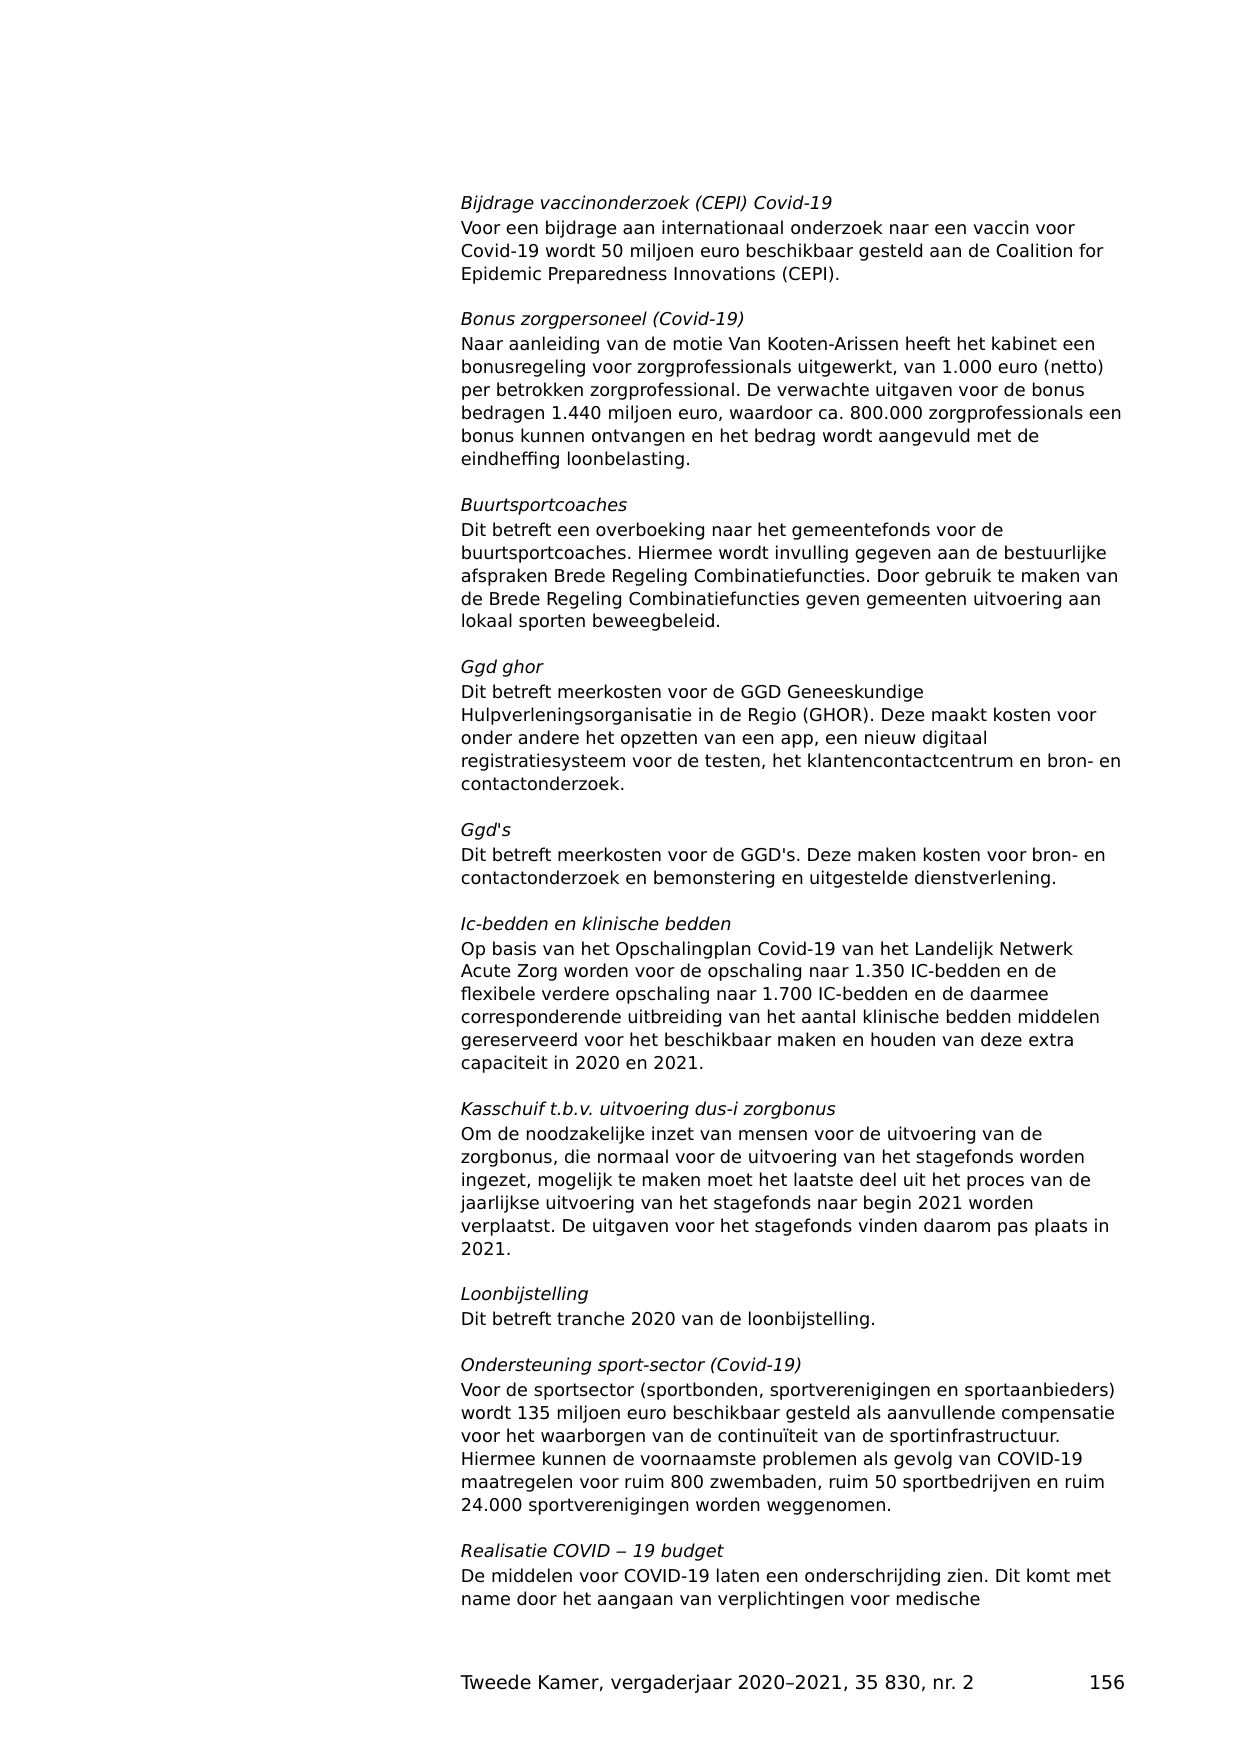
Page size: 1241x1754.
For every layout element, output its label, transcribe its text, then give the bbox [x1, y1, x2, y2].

text Loonbijstelling [461, 1282, 1125, 1305]
text Voor de sportsector (sportbonden, sportverenigingen en sportaanbieders) wordt 135 miljoen euro beschikbaar gesteld als aanvullende compensatie voor het waarborgen van de continuïteit van de sportinfrastructuur. Hiermee kunnen de voornaamste problemen als gevolg van COVID-19 maatregelen voor ruim 800 zwembaden, ruim 50 sportbedrijven en ruim 24.000 sportverenigingen worden weggenomen. [461, 1378, 1125, 1516]
text Dit betreft tranche 2020 van de loonbijstelling. [461, 1307, 1125, 1330]
text Dit betreft meerkosten voor de GGD Geneeskundige Hulpverleningsorganisatie in de Regio (GHOR). Deze maakt kosten voor onder andere het opzetten van een app, een nieuw digitaal registratiesysteem voor de testen, het klantencontactcentrum en bron- en contactonderzoek. [461, 680, 1125, 795]
text Dit betreft meerkosten voor de GGD's. Deze maken kosten voor bron- en contactonderzoek en bemonstering en uitgestelde dienstverlening. [461, 843, 1125, 889]
text Ggd ghor [461, 655, 1125, 678]
text Voor een bijdrage aan internationaal onderzoek naar een vaccin voor Covid-19 wordt 50 miljoen euro beschikbaar gesteld aan de Coalition for Epidemic Preparedness Innovations (CEPI). [461, 216, 1125, 284]
text Ic-bedden en klinische bedden [461, 912, 1125, 934]
text Naar aanleiding van de motie Van Kooten-Arissen heeft het kabinet een bonusregeling voor zorgprofessionals uitgewerkt, van 1.000 euro (netto) per betrokken zorgprofessional. De verwachte uitgaven voor de bonus bedragen 1.440 miljoen euro, waardoor ca. 800.000 zorgprofessionals een bonus kunnen ontvangen en het bedrag wordt aangevuld met de eindheffing loonbelasting. [461, 332, 1125, 470]
text De middelen voor COVID-19 laten een onderschrijding zien. Dit komt met name door het aangaan van verplichtingen voor medische [461, 1564, 1125, 1609]
text Dit betreft een overboeking naar het gemeentefonds voor de buurtsportcoaches. Hiermee wordt invulling gegeven aan de bestuurlijke afspraken Brede Regeling Combinatiefuncties. Door gebruik te maken van de Brede Regeling Combinatiefuncties geven gemeenten uitvoering aan lokaal sporten beweegbeleid. [461, 518, 1125, 632]
text Op basis van het Opschalingplan Covid-19 van het Landelijk Netwerk Acute Zorg worden voor de opschaling naar 1.350 IC-bedden en de flexibele verdere opschaling naar 1.700 IC-bedden en de daarmee corresponderende uitbreiding van het aantal klinische bedden middelen gereserveerd voor het beschikbaar maken en houden van deze extra capaciteit in 2020 en 2021. [461, 937, 1125, 1074]
text Buurtsportcoaches [461, 493, 1125, 516]
text Bijdrage vaccinonderzoek (CEPI) Covid-19 [461, 191, 1125, 214]
text Om de noodzakelijke inzet van mensen voor de uitvoering van de zorgbonus, die normaal voor de uitvoering van het stagefonds worden ingezet, mogelijk te maken moet het laatste deel uit het proces van de jaarlijkse uitvoering van het stagefonds naar begin 2021 worden verplaatst. De uitgaven voor het stagefonds vinden daarom pas plaats in 2021. [461, 1122, 1125, 1259]
text Kasschuif t.b.v. uitvoering dus-i zorgbonus [461, 1097, 1125, 1120]
text Realisatie COVID ‒ 19 budget [461, 1539, 1125, 1562]
text Ondersteuning sport-sector (Covid-19) [461, 1353, 1125, 1376]
text Bonus zorgpersoneel (Covid-19) [461, 307, 1125, 330]
text Ggd's [461, 818, 1125, 841]
